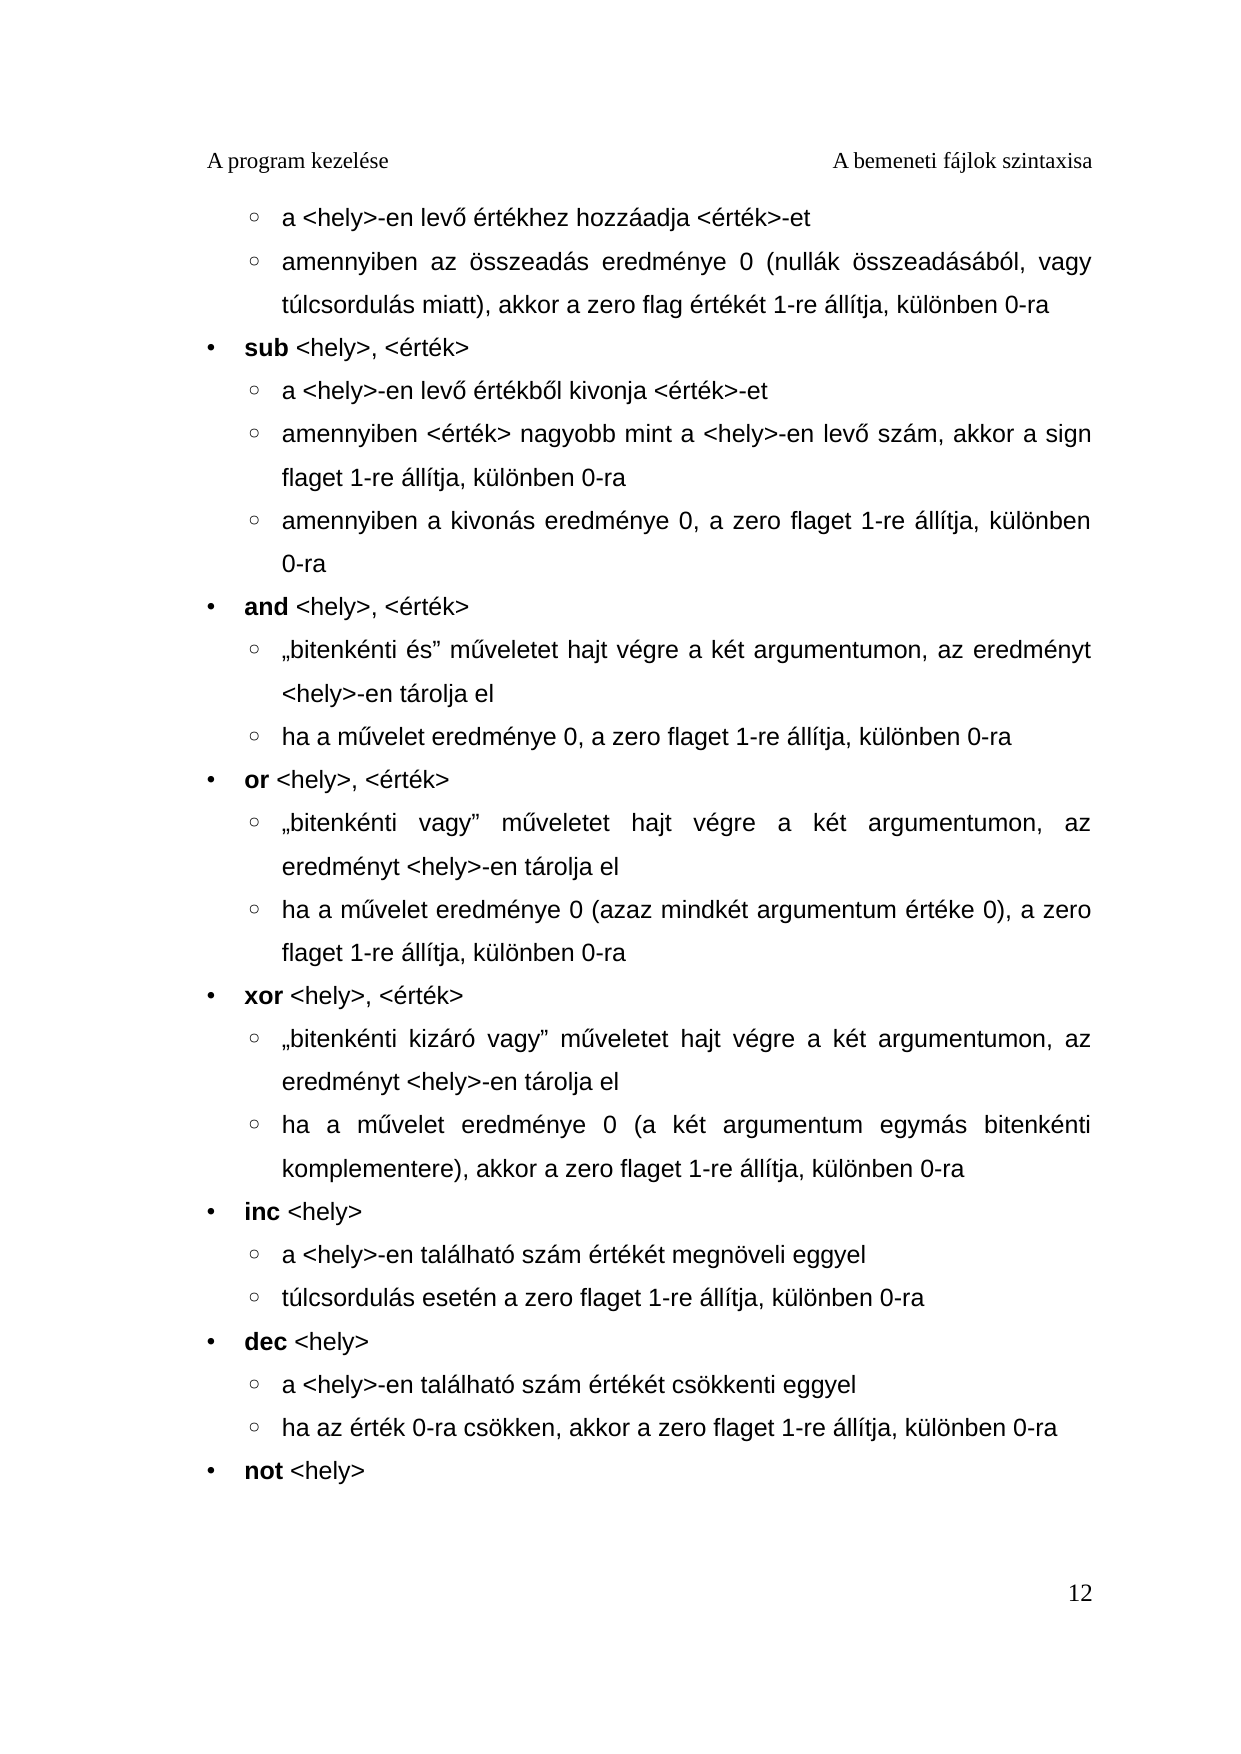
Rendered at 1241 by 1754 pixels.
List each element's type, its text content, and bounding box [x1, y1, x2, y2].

list ha az érték 0-ra csökken, akkor a zero flaget 1-re állítja, különben 0-ra [244, 1413, 1093, 1442]
list „bitenkénti vagy” műveletet hajt végre a két argumentumon, az eredményt <hely>-en tárolja el [244, 808, 1093, 880]
list sub <hely>, <érték> [207, 333, 1093, 362]
list amennyiben az összeadás eredménye 0 (nullák összeadásából, vagy túlcsordulás miatt), akkor a zero flag értékét 1-re állítja, különben 0-ra [244, 247, 1093, 319]
list inc <hely> [207, 1197, 1093, 1226]
list amennyiben a kivonás eredménye 0, a zero flaget 1-re állítja, különben 0-ra [244, 506, 1093, 578]
list ha a művelet eredménye 0, a zero flaget 1-re állítja, különben 0-ra [244, 722, 1093, 751]
list a <hely>-en levő értékhez hozzáadja <érték>-et [244, 203, 1093, 232]
list „bitenkénti és” műveletet hajt végre a két argumentumon, az eredményt <hely>-en tárolja el [244, 635, 1093, 707]
list a <hely>-en található szám értékét megnöveli eggyel [244, 1240, 1093, 1269]
list amennyiben <érték> nagyobb mint a <hely>-en levő szám, akkor a sign flaget 1-re állítja, különben 0-ra [244, 419, 1093, 491]
list xor <hely>, <érték> [207, 981, 1093, 1010]
list túlcsordulás esetén a zero flaget 1-re állítja, különben 0-ra [244, 1283, 1093, 1312]
list a <hely>-en található szám értékét csökkenti eggyel [244, 1370, 1093, 1399]
list or <hely>, <érték> [207, 765, 1093, 794]
list a <hely>-en levő értékből kivonja <érték>-et [244, 376, 1093, 405]
list „bitenkénti kizáró vagy” műveletet hajt végre a két argumentumon, az eredményt <hely>-en tárolja el [244, 1024, 1093, 1096]
list and <hely>, <érték> [207, 592, 1093, 621]
list dec <hely> [207, 1327, 1093, 1355]
list ha a művelet eredménye 0 (azaz mindkét argumentum értéke 0), a zero flaget 1-re állítja, különben 0-ra [244, 894, 1093, 967]
list not <hely> [207, 1456, 1093, 1485]
list ha a művelet eredménye 0 (a két argumentum egymás bitenkénti komplementere), akkor a zero flaget 1-re állítja, különben 0-ra [244, 1111, 1093, 1182]
